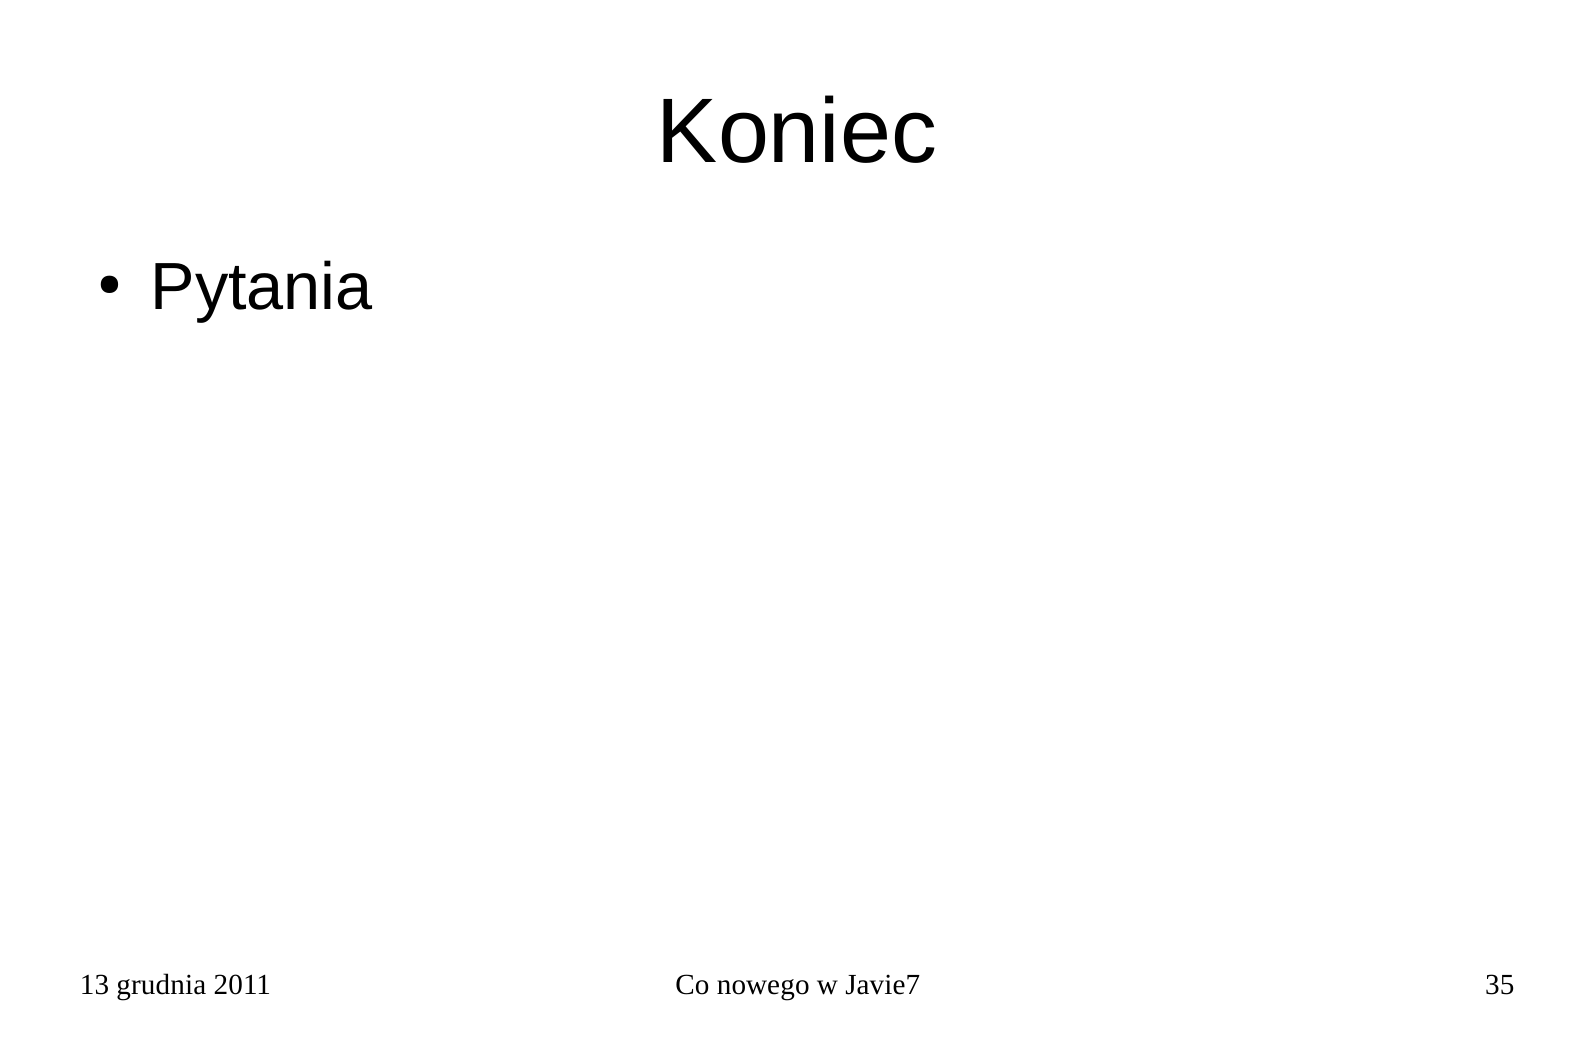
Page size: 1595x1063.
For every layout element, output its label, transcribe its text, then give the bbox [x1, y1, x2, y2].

title Koniec [79, 42, 1515, 220]
list Pytania [79, 248, 1515, 951]
